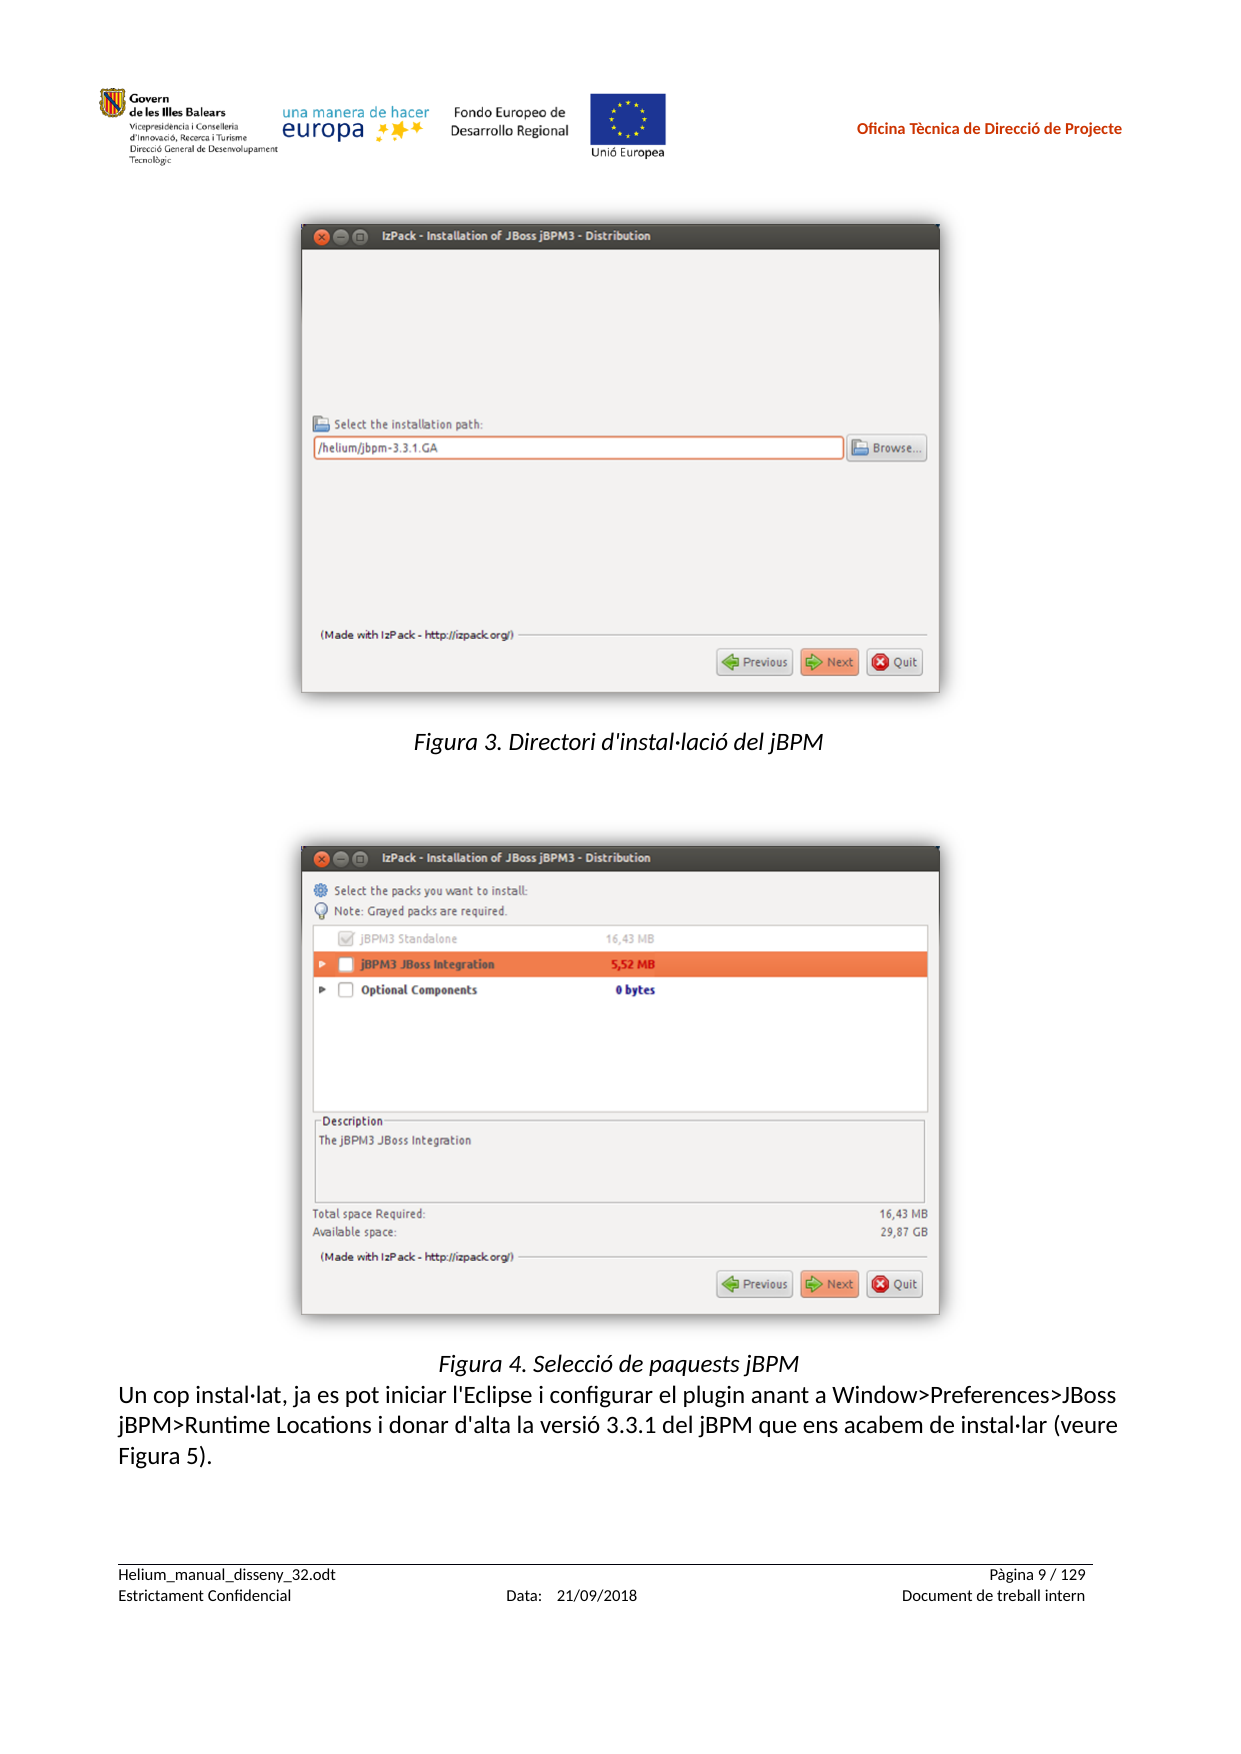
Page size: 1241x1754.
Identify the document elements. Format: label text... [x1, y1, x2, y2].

text Figura 4. Selecció de paquests jBPM [267, 1349, 973, 1379]
picture [99, 87, 668, 166]
picture [267, 812, 974, 1349]
picture [267, 190, 974, 727]
text Figura 3. Directori d'instal·lació del jBPM [267, 727, 973, 757]
text Un cop instal·lat, ja es pot iniciar l'Eclipse i configurar el plugin anant a Window>Preferences>JBoss jBPM>Runtime Locations i donar d'alta la versió 3.3.1 del jBPM que ens acabem de instal·lar (veure Figura 5). [118, 800, 1122, 1471]
